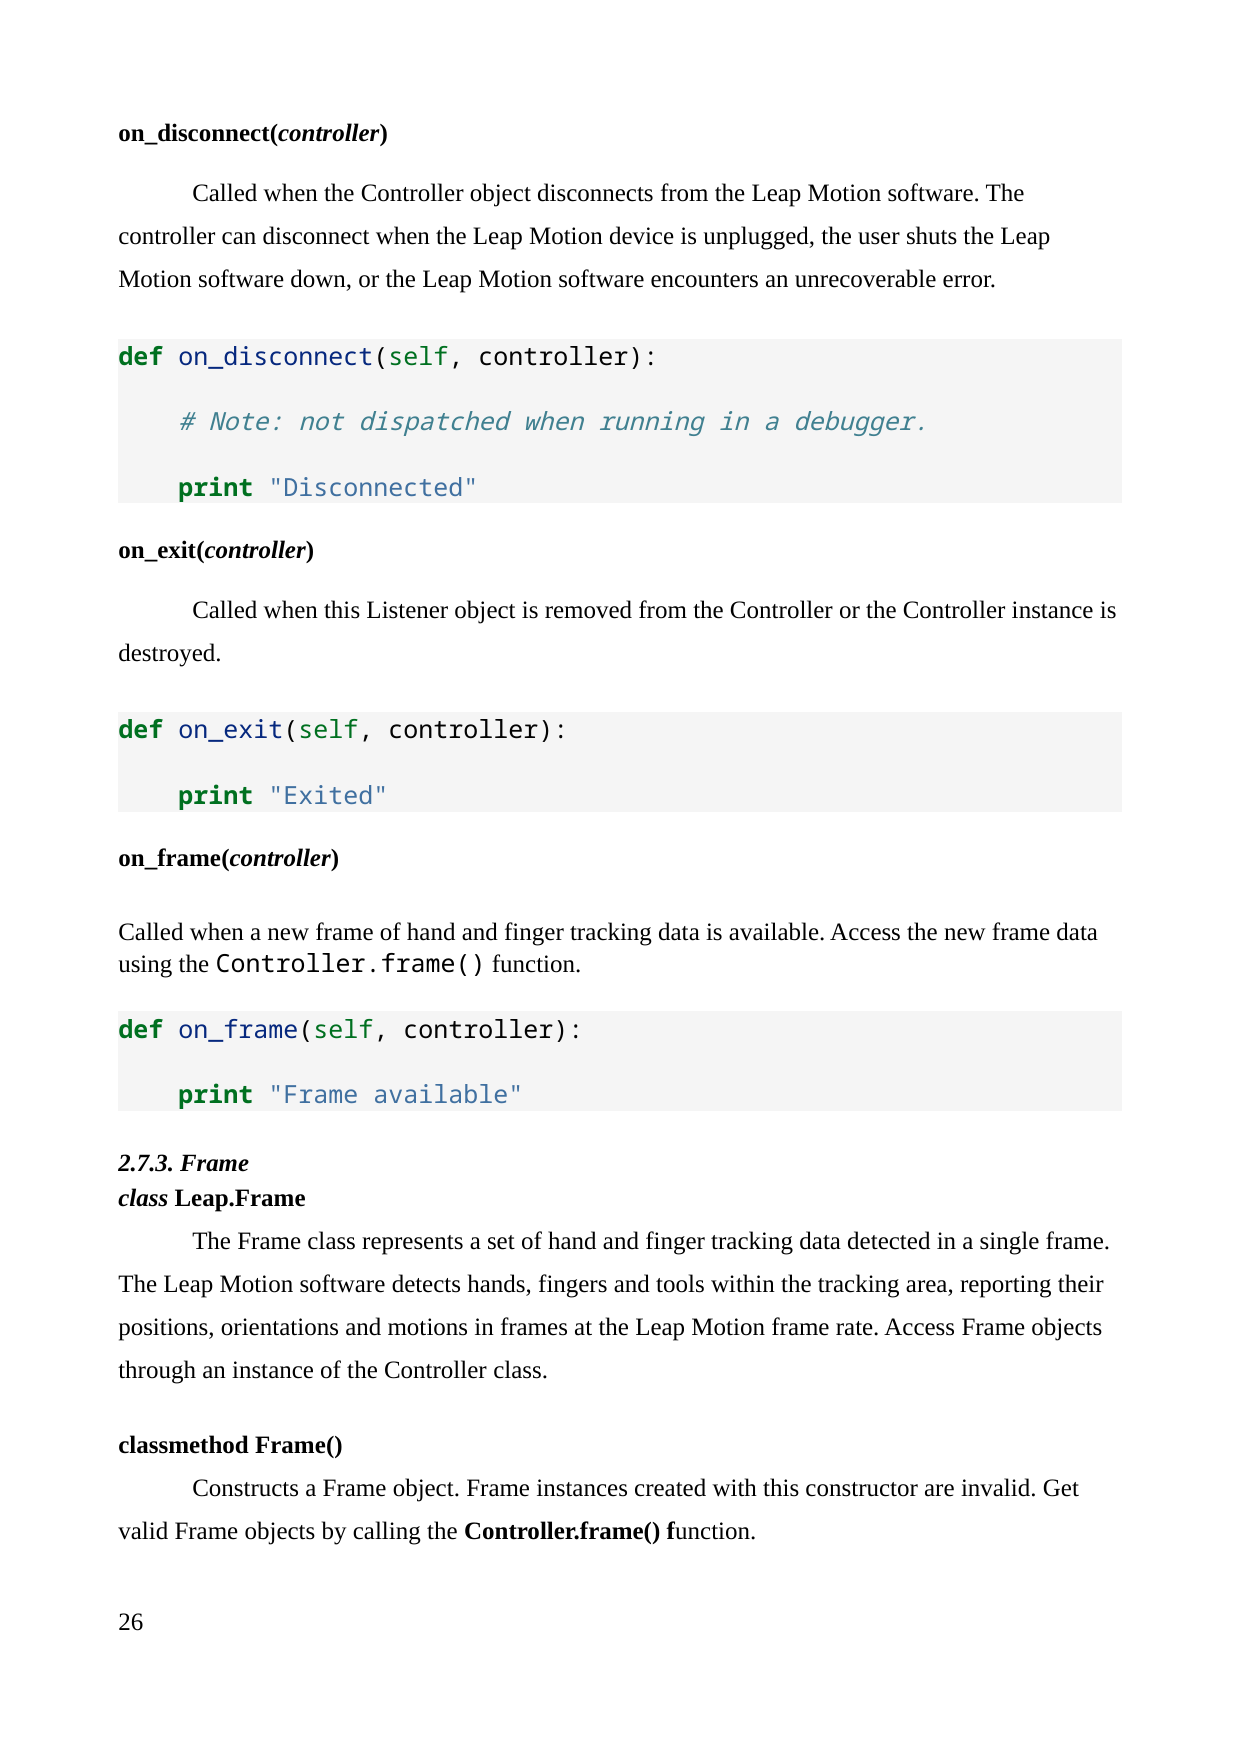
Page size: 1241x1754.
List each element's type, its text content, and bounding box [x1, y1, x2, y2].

text # Note: not dispatched when running in a debugger. [118, 404, 1122, 438]
subtitle 2.7.3. Frame [118, 1148, 1122, 1177]
subtitle on_disconnect(controller) [118, 118, 1122, 147]
text Called when this Listener object is removed from the Controller or the Controller instance is destroyed. [118, 595, 1122, 667]
text print "Frame available" [118, 1077, 1122, 1111]
subtitle on_frame(controller) [118, 843, 1122, 872]
subtitle classmethod Frame() [118, 1430, 1122, 1458]
subtitle on_exit(controller) [118, 535, 1122, 563]
text def on_exit(self, controller): [118, 712, 1122, 746]
text The Frame class represents a set of hand and finger tracking data detected in a single frame. The Leap Motion software detects hands, fingers and tools within the tracking area, reporting their positions, orientations and motions in frames at the Leap Motion frame rate. Access Frame objects through an instance of the Controller class. [118, 1226, 1122, 1384]
text Called when the Controller object disconnects from the Leap Motion software. The controller can disconnect when the Leap Motion device is unplugged, the user shuts the Leap Motion software down, or the Leap Motion software encounters an unrecoverable error. [118, 178, 1122, 293]
text Constructs a Frame object. Frame instances created with this constructor are invalid. Get valid Frame objects by calling the Controller.frame() function. [118, 1473, 1122, 1545]
text def on_frame(self, controller): [118, 1011, 1122, 1045]
text print "Disconnected" [118, 469, 1122, 503]
subtitle class Leap.Frame [118, 1183, 1122, 1212]
text print "Exited" [118, 777, 1122, 812]
text def on_disconnect(self, controller): [118, 339, 1122, 373]
text Called when a new frame of hand and finger tracking data is available. Access the new frame data using the Controller.frame() function. [118, 917, 1122, 980]
